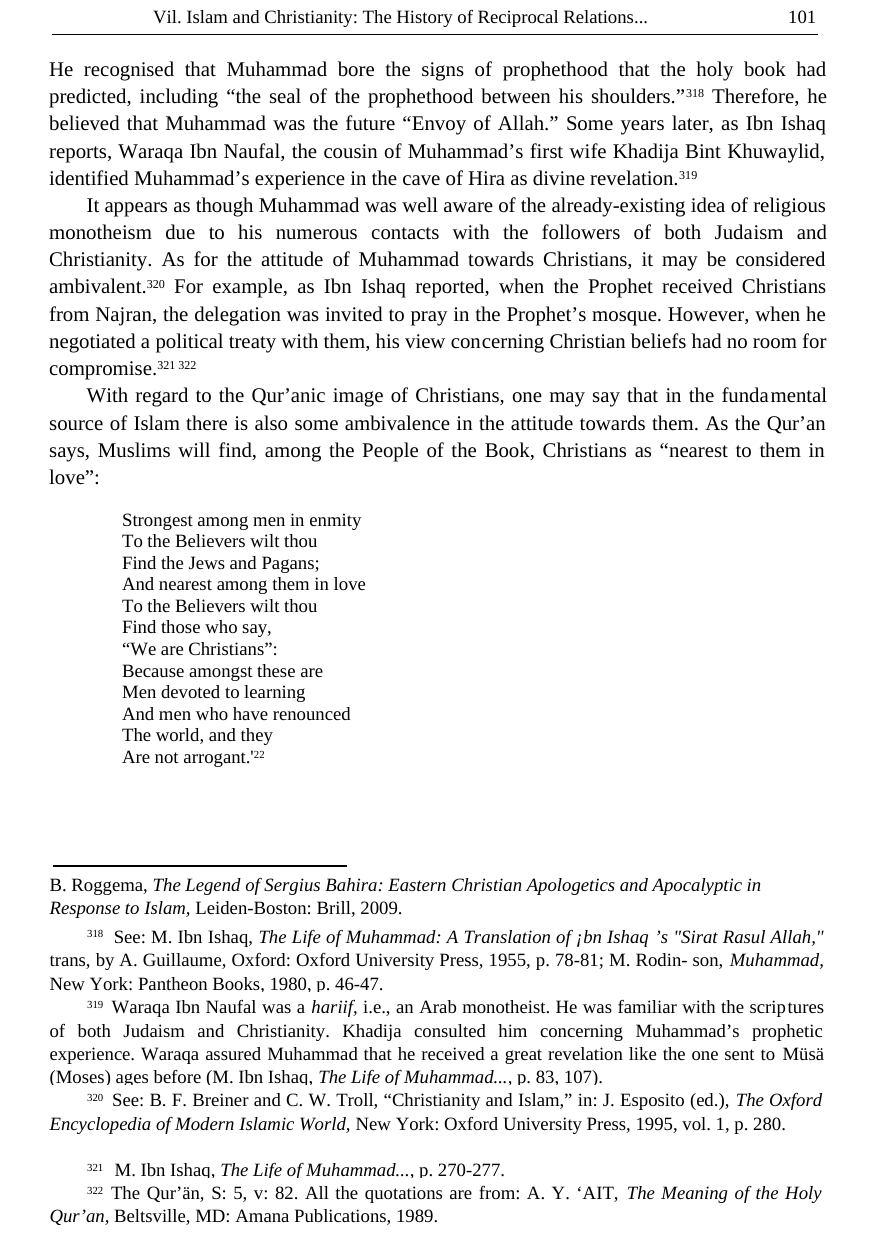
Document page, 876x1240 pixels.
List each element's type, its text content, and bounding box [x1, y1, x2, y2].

text With regard to the Qur’anic image of Christians, one may say that in the funda­mental source of Islam there is also some ambivalence in the attitude towards them. As the Qur’an says, Muslims will find, among the People of the Book, Christians as “nearest to them in love”: [49, 383, 827, 489]
text To the Believers wilt thou [49, 595, 827, 616]
text “We are Christians”: [49, 638, 827, 659]
text To the Believers wilt thou [49, 530, 827, 552]
text And men who have renounced [49, 703, 827, 724]
text Strongest among men in enmity [49, 509, 827, 530]
text 320 See: B. F. Breiner and C. W. Troll, “Christianity and Islam,” in: J. Esposito (ed.), The Oxford Encyclopedia of Modern Islamic World, New York: Oxford University Press, 1995, vol. 1, p. 280. [49, 1089, 824, 1134]
text Vil. Islam and Christianity: The History of Reciprocal Relations... [153, 6, 713, 28]
text The world, and they [49, 724, 827, 746]
text Find those who say, [49, 616, 827, 638]
text 318 See: M. Ibn Ishaq, The Life of Muhammad: A Translation of ¡bn Ishaq ’s "Sirat Rasul Allah," trans, by A. Guillaume, Oxford: Oxford University Press, 1955, p. 78-81; M. Rodin- son, Muhammad, New York: Pantheon Books, 1980, p. 46-47. [49, 926, 824, 992]
text 321 M. Ibn Ishaq, The Life of Muhammad..., p. 270-277. [49, 1159, 824, 1177]
text Men devoted to learning [49, 681, 827, 703]
text It appears as though Muhammad was well aware of the already-existing idea of religious monotheism due to his numerous contacts with the followers of both Juda­ism and Christianity. As for the attitude of Muhammad towards Christians, it may be considered ambivalent.320 For example, as Ibn Ishaq reported, when the Prophet received Christians from Najran, the delegation was invited to pray in the Prophet’s mosque. However, when he negotiated a political treaty with them, his view con­cerning Christian beliefs had no room for compromise.321 322 [49, 193, 827, 380]
text 322 The Qur’än, S: 5, v: 82. All the quotations are from: A. Y. ‘AIT, The Meaning of the Holy Qur’an, Beltsville, MD: Amana Publications, 1989. [49, 1182, 824, 1227]
text B. Roggema, The Legend of Sergius Bahira: Eastern Christian Apologetics and Apocalyptic in Response to Islam, Leiden-Boston: Brill, 2009. [49, 873, 824, 918]
text Because amongst these are [49, 659, 827, 681]
text He recognised that Muhammad bore the signs of prophethood that the holy book had predicted, including “the seal of the prophethood between his shoulders.”318 There­fore, he believed that Muhammad was the future “Envoy of Allah.” Some years later, as Ibn Ishaq reports, Waraqa Ibn Naufal, the cousin of Muhammad’s first wife Khadija Bint Khuwaylid, identified Muhammad’s experience in the cave of Hira as divine revelation.319 [49, 57, 827, 190]
text 319 Waraqa Ibn Naufal was a hariif, i.e., an Arab monotheist. He was familiar with the scrip­tures of both Judaism and Christianity. Khadija consulted him concerning Muhammad’s prophetic experience. Waraqa assured Muhammad that he received a great revelation like the one sent to Müsä (Moses) ages before (M. Ibn Ishaq, The Life of Muhammad..., p. 83, 107). [49, 996, 824, 1084]
text 101 [788, 6, 818, 28]
text Are not arrogant.'22 [49, 746, 827, 767]
text Find the Jews and Pagans; [49, 552, 827, 573]
text And nearest among them in love [49, 573, 827, 595]
